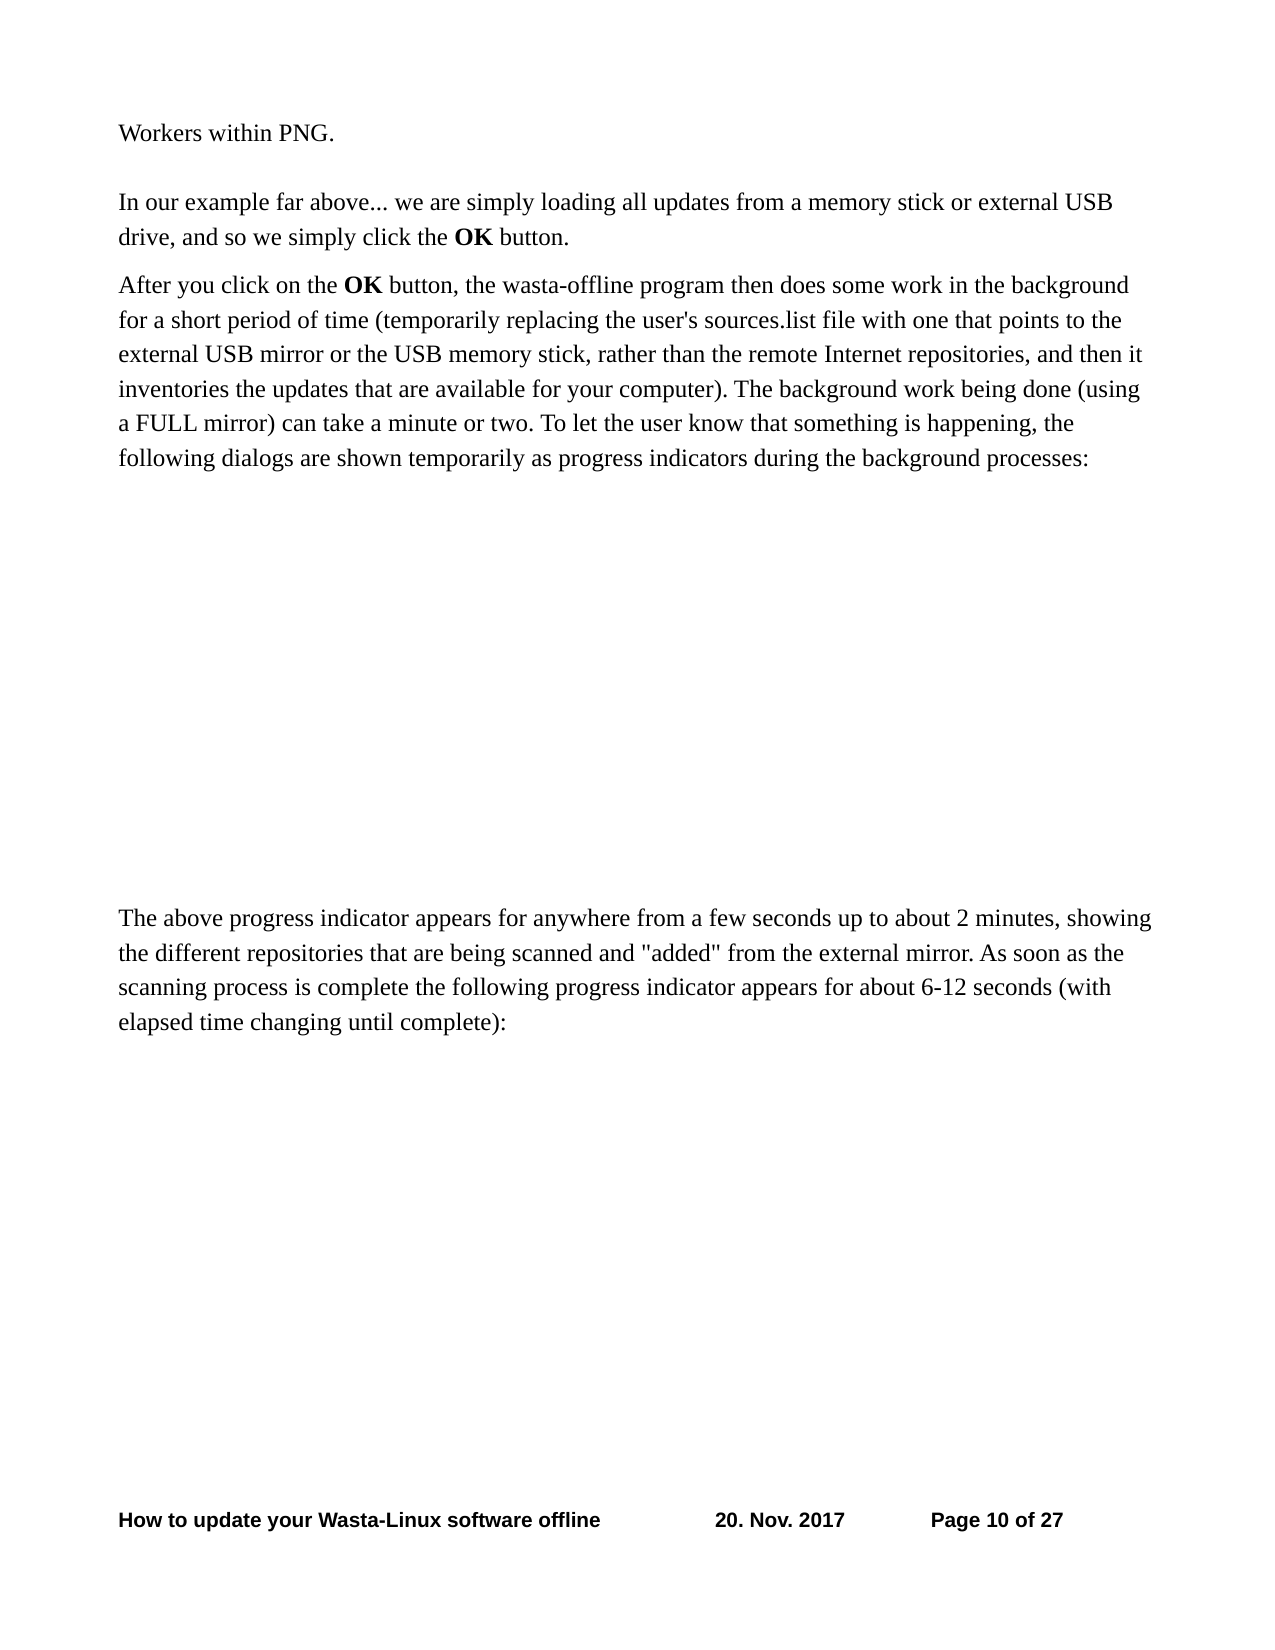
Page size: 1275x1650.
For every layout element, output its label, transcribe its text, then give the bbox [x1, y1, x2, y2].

text The above progress indicator appears for anywhere from a few seconds up to about 2 minutes, showing the different repositories that are being scanned and "added" from the external mirror. As soon as the scanning process is complete the following progress indicator appears for about 6-12 seconds (with elapsed time changing until complete): [118, 903, 1157, 1035]
text Workers within PNG. In our example far above... we are simply loading all updates from a memory stick or external USB drive, and so we simply click the OK button. [118, 118, 1157, 250]
text After you click on the OK button, the wasta-offline program then does some work in the background for a short period of time (temporarily replacing the user's sources.list file with one that points to the external USB mirror or the USB memory stick, rather than the remote Internet repositories, and then it inventories the updates that are available for your computer). The background work being done (using a FULL mirror) can take a minute or two. To let the user know that something is happening, the following dialogs are shown temporarily as progress indicators during the background processes: [118, 271, 1157, 472]
